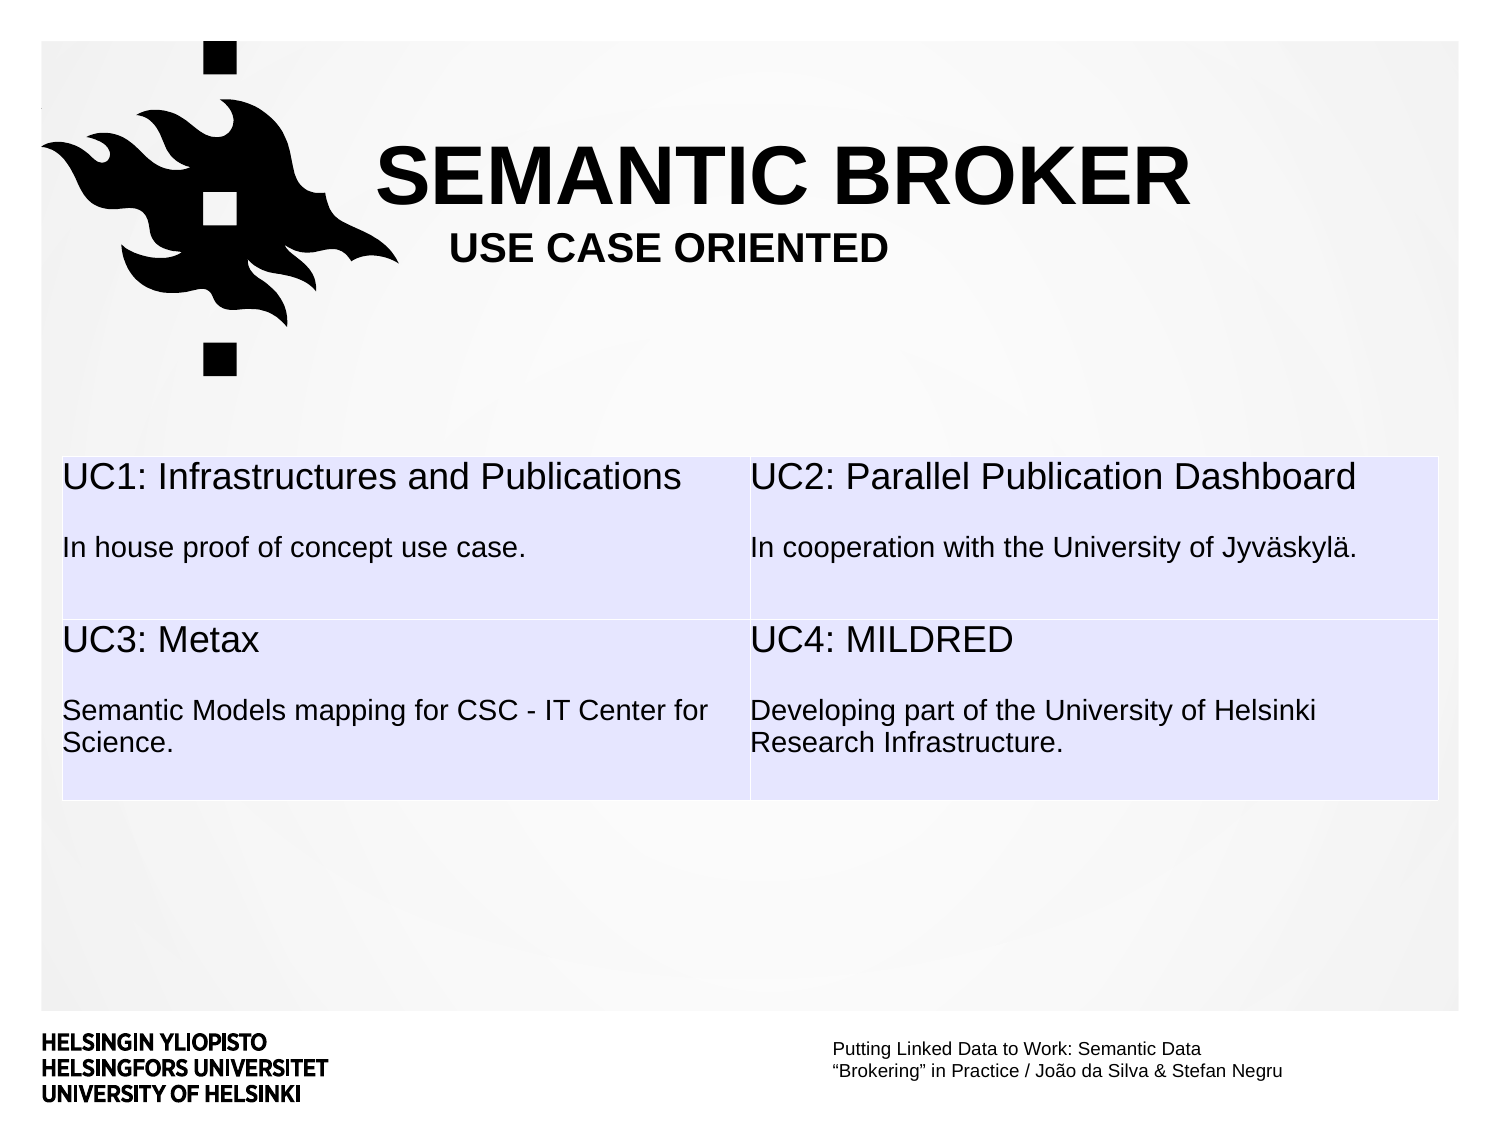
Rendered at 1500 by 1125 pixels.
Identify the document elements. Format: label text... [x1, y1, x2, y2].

table_cell UC3: Metax Semantic Models mapping for CSC - IT Center for Science. [63, 620, 750, 800]
table_header UC2: Parallel Publication Dashboard In cooperation with the University of Jyväskylä. [751, 457, 1438, 619]
table_cell UC4: MILDRED Developing part of the University of Helsinki Research Infrastructure. [751, 620, 1438, 800]
title Semantic Broker Use Case Oriented [360, 113, 1447, 319]
table_header UC1: Infrastructures and Publications In house proof of concept use case. [63, 457, 750, 619]
picture [204, 192, 236, 225]
picture [41, 41, 1459, 1011]
footer Putting Linked Data to Work: Semantic Data “Brokering” in Practice / João da Silva & Stefan Negru [832, 1011, 1294, 1107]
